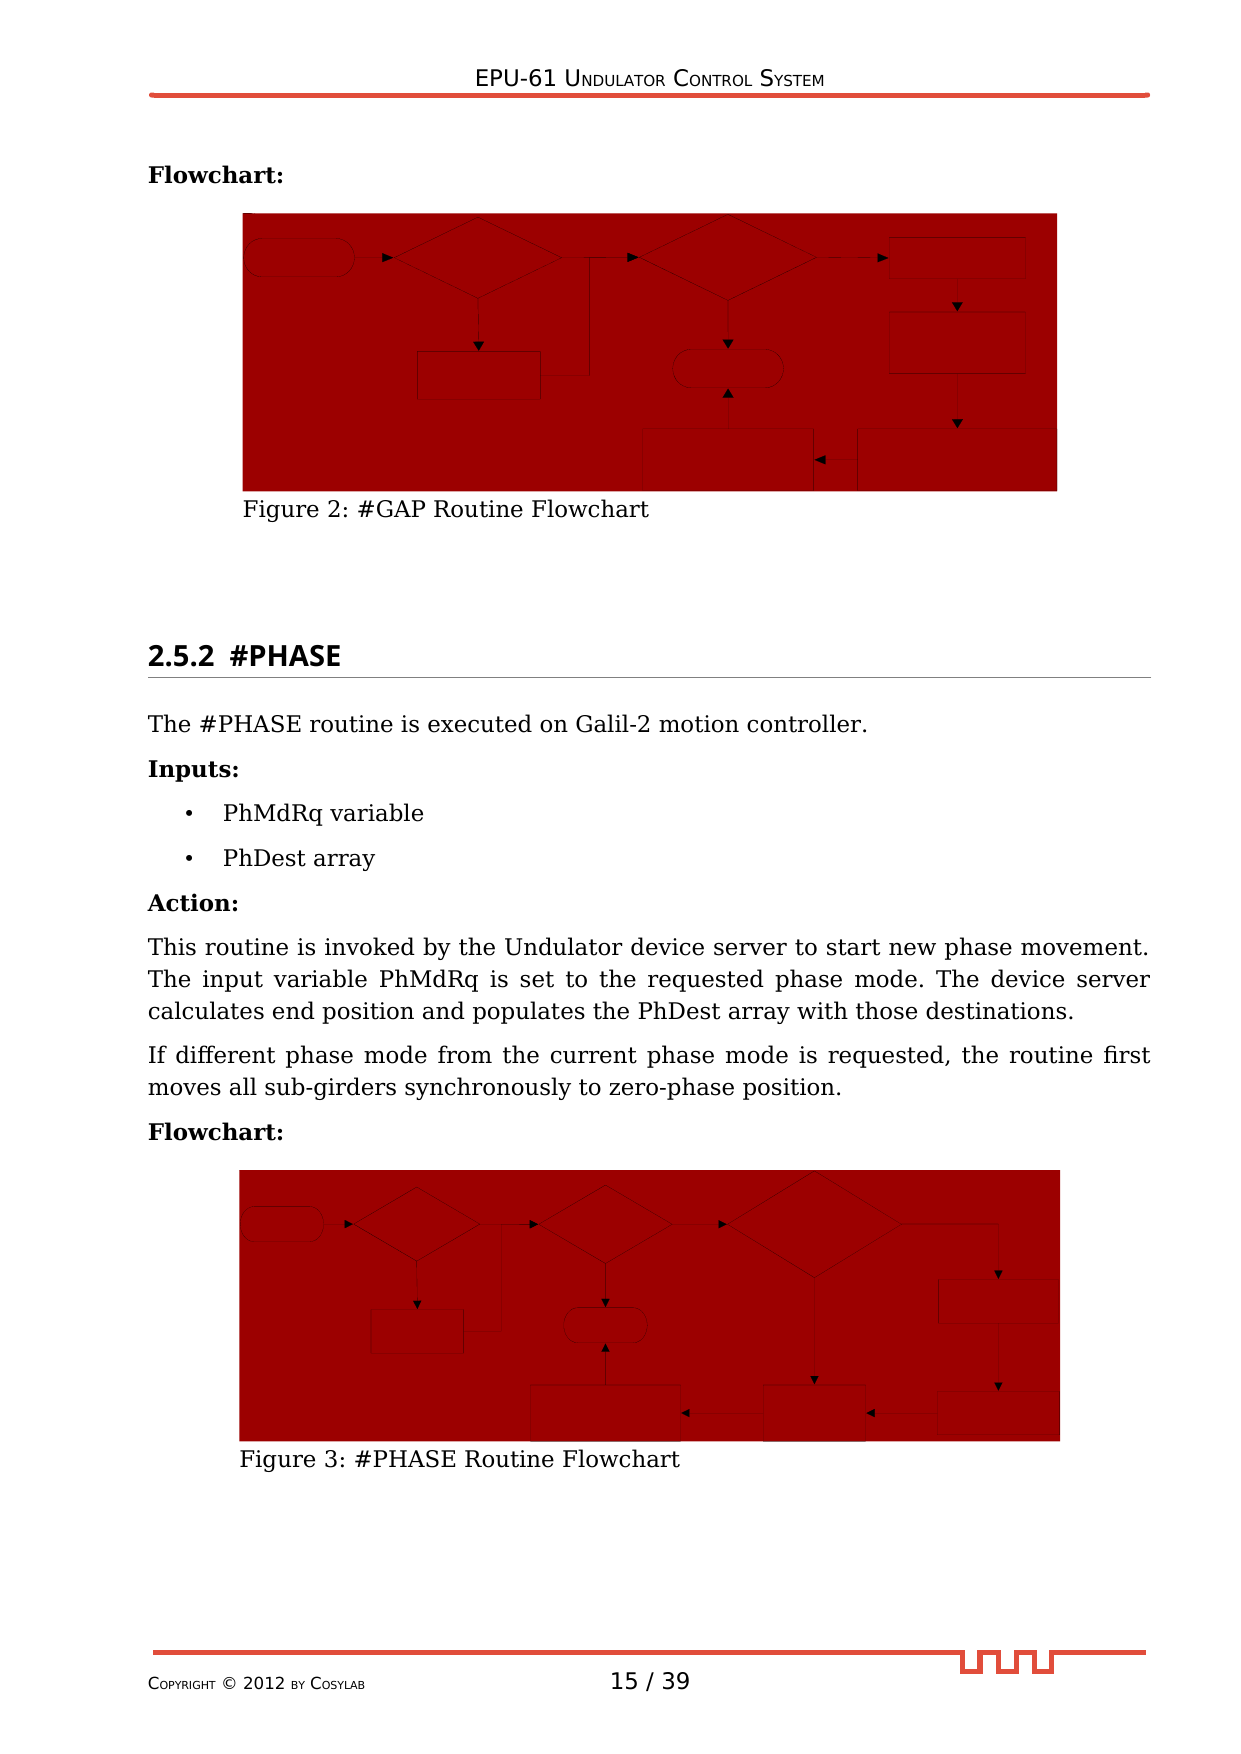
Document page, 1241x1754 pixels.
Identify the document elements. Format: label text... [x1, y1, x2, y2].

list PhMdRq variable [185, 801, 1151, 827]
subtitle #PHASE [148, 636, 1151, 677]
text Figure 3: #PHASE Routine Flowchart [239, 1442, 1060, 1473]
text Flowchart: [148, 1119, 1151, 1146]
text Action: [148, 889, 1151, 916]
text Inputs: [148, 756, 1151, 783]
text Flowchart: [148, 162, 1151, 189]
list PhDest array [185, 845, 1151, 872]
text This routine is invoked by the Undulator device server to start new phase movement. The input variable PhMdRq is set to the requested phase mode. The device server calculates end position and populates the PhDest array with those destinations. [148, 934, 1151, 1025]
text Figure 2: #GAP Routine Flowchart [242, 492, 1057, 523]
text If different phase mode from the current phase mode is requested, the routine first moves all sub-girders synchronously to zero-phase position. [148, 1043, 1151, 1101]
text The #PHASE routine is executed on Galil-2 motion controller. [148, 711, 1151, 738]
